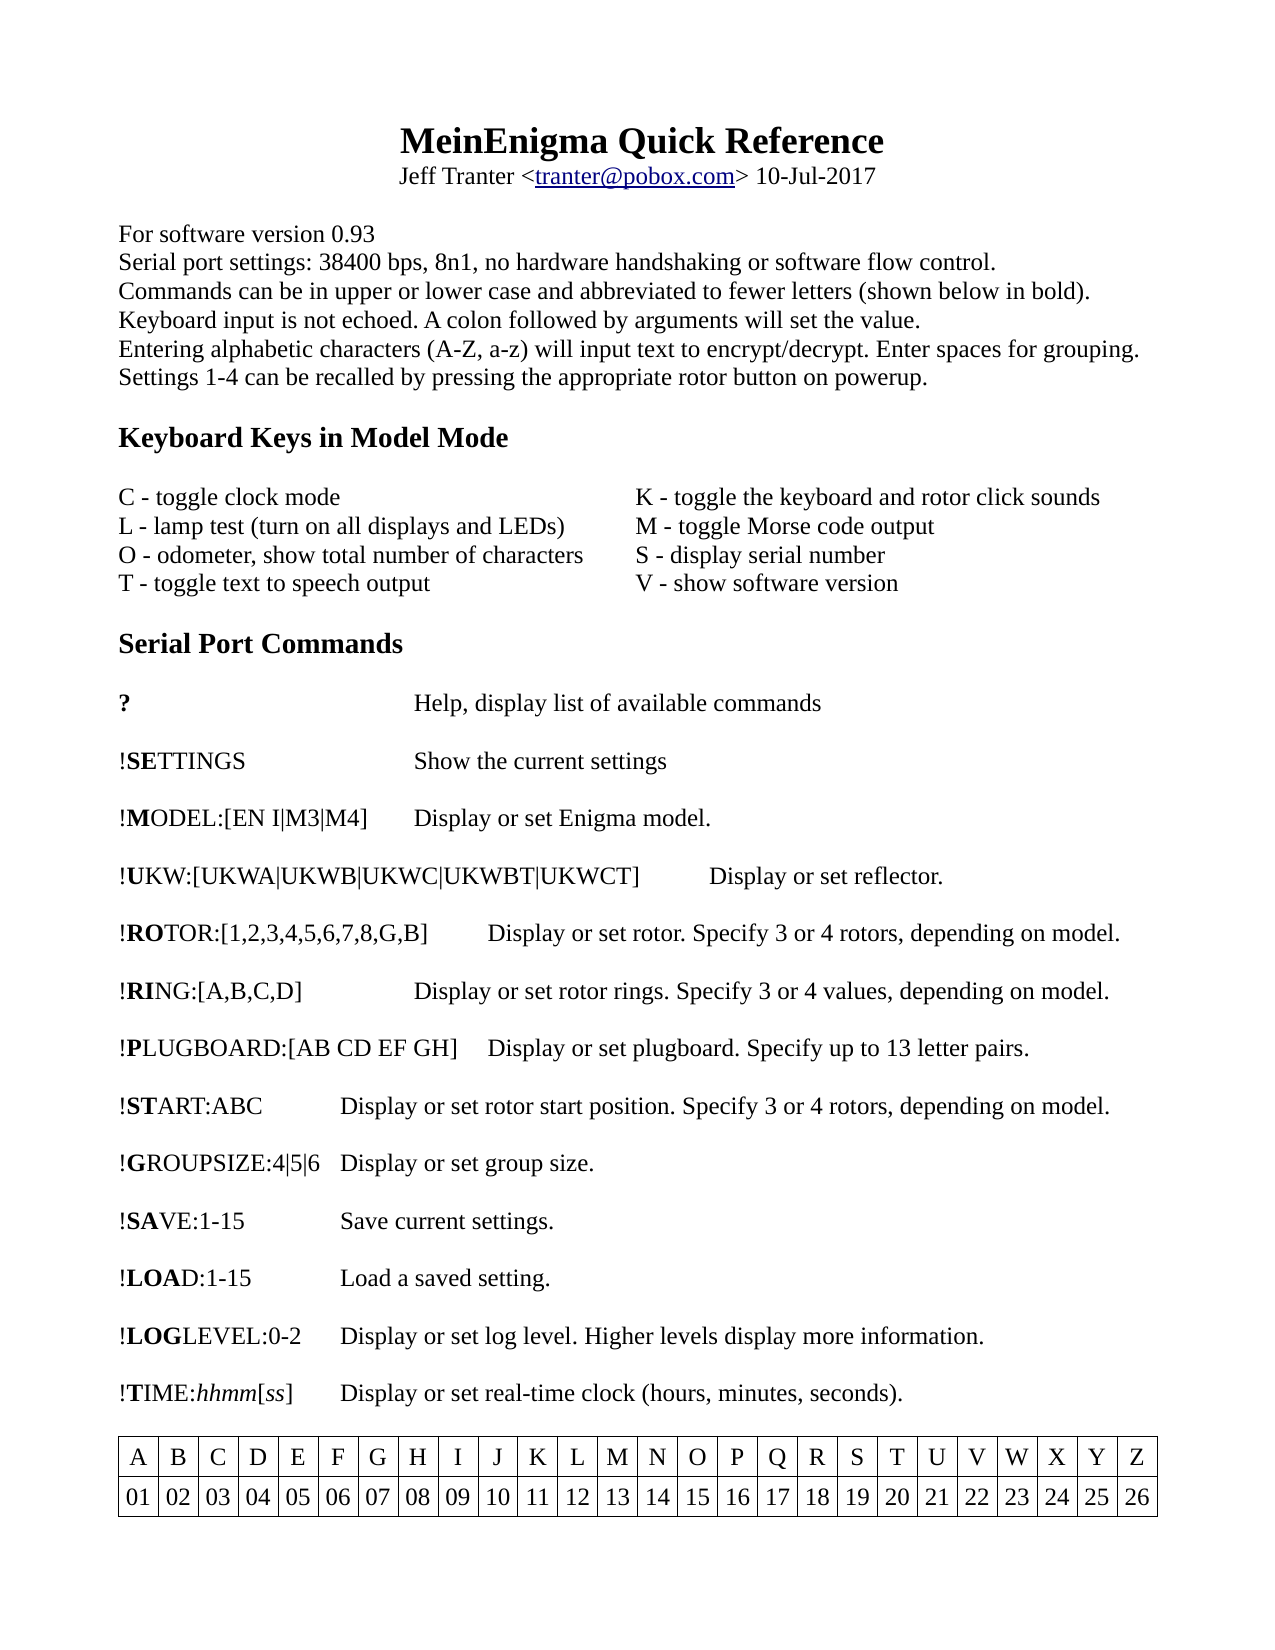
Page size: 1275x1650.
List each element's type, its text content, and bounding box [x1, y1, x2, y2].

table_cell 11 [518, 1477, 557, 1516]
table_cell 15 [678, 1477, 717, 1516]
table_header W [998, 1437, 1037, 1476]
table_cell 05 [279, 1477, 318, 1516]
table_cell 12 [558, 1477, 597, 1516]
table_header D [239, 1437, 278, 1476]
table_cell 25 [1078, 1477, 1117, 1516]
table_header L [558, 1437, 597, 1476]
table_header Y [1078, 1437, 1117, 1476]
text !SAVE:1-15 Save current settings. [118, 1206, 1157, 1234]
table_header Z [1118, 1437, 1157, 1476]
table_cell 06 [319, 1477, 358, 1516]
text ? Help, display list of available commands [118, 688, 1157, 717]
text !PLUGBOARD:[AB CD EF GH] Display or set plugboard. Specify up to 13 letter pairs. [118, 1033, 1157, 1062]
text Serial port settings: 38400 bps, 8n1, no hardware handshaking or software flow control. [118, 247, 1157, 276]
text !UKW:[UKWA|UKWB|UKWC|UKWBT|UKWCT] Display or set reflector. [118, 861, 1157, 889]
text !LOGLEVEL:0-2 Display or set log level. Higher levels display more information. [118, 1321, 1157, 1349]
table_header S [838, 1437, 877, 1476]
text Serial Port Commands [118, 626, 1157, 659]
text Keyboard input is not echoed. A colon followed by arguments will set the value. [118, 305, 1157, 334]
table_cell 26 [1118, 1477, 1157, 1516]
table_cell 08 [399, 1477, 438, 1516]
table_header J [479, 1437, 517, 1476]
table_cell 10 [479, 1477, 517, 1516]
table_header H [399, 1437, 438, 1476]
table_cell 18 [798, 1477, 837, 1516]
text C - toggle clock mode K - toggle the keyboard and rotor click sounds [118, 482, 1157, 511]
table_header I [439, 1437, 478, 1476]
table_cell 02 [159, 1477, 198, 1516]
table_header T [878, 1437, 917, 1476]
text !SETTINGS Show the current settings [118, 746, 1157, 774]
table_cell 09 [439, 1477, 478, 1516]
table_header U [918, 1437, 957, 1476]
text MeinEnigma Quick Reference [118, 118, 1157, 161]
table_header C [199, 1437, 238, 1476]
table_cell 07 [359, 1477, 398, 1516]
text !LOAD:1-15 Load a saved setting. [118, 1263, 1157, 1292]
table_header O [678, 1437, 717, 1476]
text T - toggle text to speech output V - show software version [118, 568, 1157, 597]
text !TIME:hhmm[ss] Display or set real-time clock (hours, minutes, seconds). [118, 1378, 1157, 1407]
table_cell 04 [239, 1477, 278, 1516]
text Jeff Tranter <tranter@pobox.com> 10-Jul-2017 [118, 161, 1157, 190]
table_cell 24 [1038, 1477, 1077, 1516]
table_header F [319, 1437, 358, 1476]
table_header Q [758, 1437, 797, 1476]
table_header E [279, 1437, 318, 1476]
table_header R [798, 1437, 837, 1476]
table_cell 01 [119, 1477, 158, 1516]
table_cell 23 [998, 1477, 1037, 1516]
table_cell 21 [918, 1477, 957, 1516]
text Entering alphabetic characters (A-Z, a-z) will input text to encrypt/decrypt. Enter spaces for grouping. [118, 334, 1157, 362]
table_cell 20 [878, 1477, 917, 1516]
text Settings 1-4 can be recalled by pressing the appropriate rotor button on powerup. [118, 362, 1157, 391]
text Keyboard Keys in Model Mode [118, 420, 1157, 453]
table_cell 13 [598, 1477, 637, 1516]
table_header G [359, 1437, 398, 1476]
table_cell 03 [199, 1477, 238, 1516]
table_cell 17 [758, 1477, 797, 1516]
text For software version 0.93 [118, 219, 1157, 247]
table_header N [638, 1437, 677, 1476]
table_cell 19 [838, 1477, 877, 1516]
table_cell 22 [958, 1477, 997, 1516]
table_header K [518, 1437, 557, 1476]
text O - odometer, show total number of characters S - display serial number [118, 540, 1157, 568]
text !RING:[A,B,C,D] Display or set rotor rings. Specify 3 or 4 values, depending on model. [118, 976, 1157, 1004]
table_cell 16 [718, 1477, 757, 1516]
table_header B [159, 1437, 198, 1476]
table_header M [598, 1437, 637, 1476]
text !START:ABC Display or set rotor start position. Specify 3 or 4 rotors, depending on model. [118, 1091, 1157, 1119]
table_header X [1038, 1437, 1077, 1476]
text !GROUPSIZE:4|5|6 Display or set group size. [118, 1148, 1157, 1177]
table_cell 14 [638, 1477, 677, 1516]
table_header A [119, 1437, 158, 1476]
text !ROTOR:[1,2,3,4,5,6,7,8,G,B] Display or set rotor. Specify 3 or 4 rotors, depending on model. [118, 918, 1157, 947]
text L - lamp test (turn on all displays and LEDs) M - toggle Morse code output [118, 511, 1157, 540]
text Commands can be in upper or lower case and abbreviated to fewer letters (shown below in bold). [118, 276, 1157, 305]
table_header P [718, 1437, 757, 1476]
table_header V [958, 1437, 997, 1476]
text !MODEL:[EN I|M3|M4] Display or set Enigma model. [118, 803, 1157, 832]
